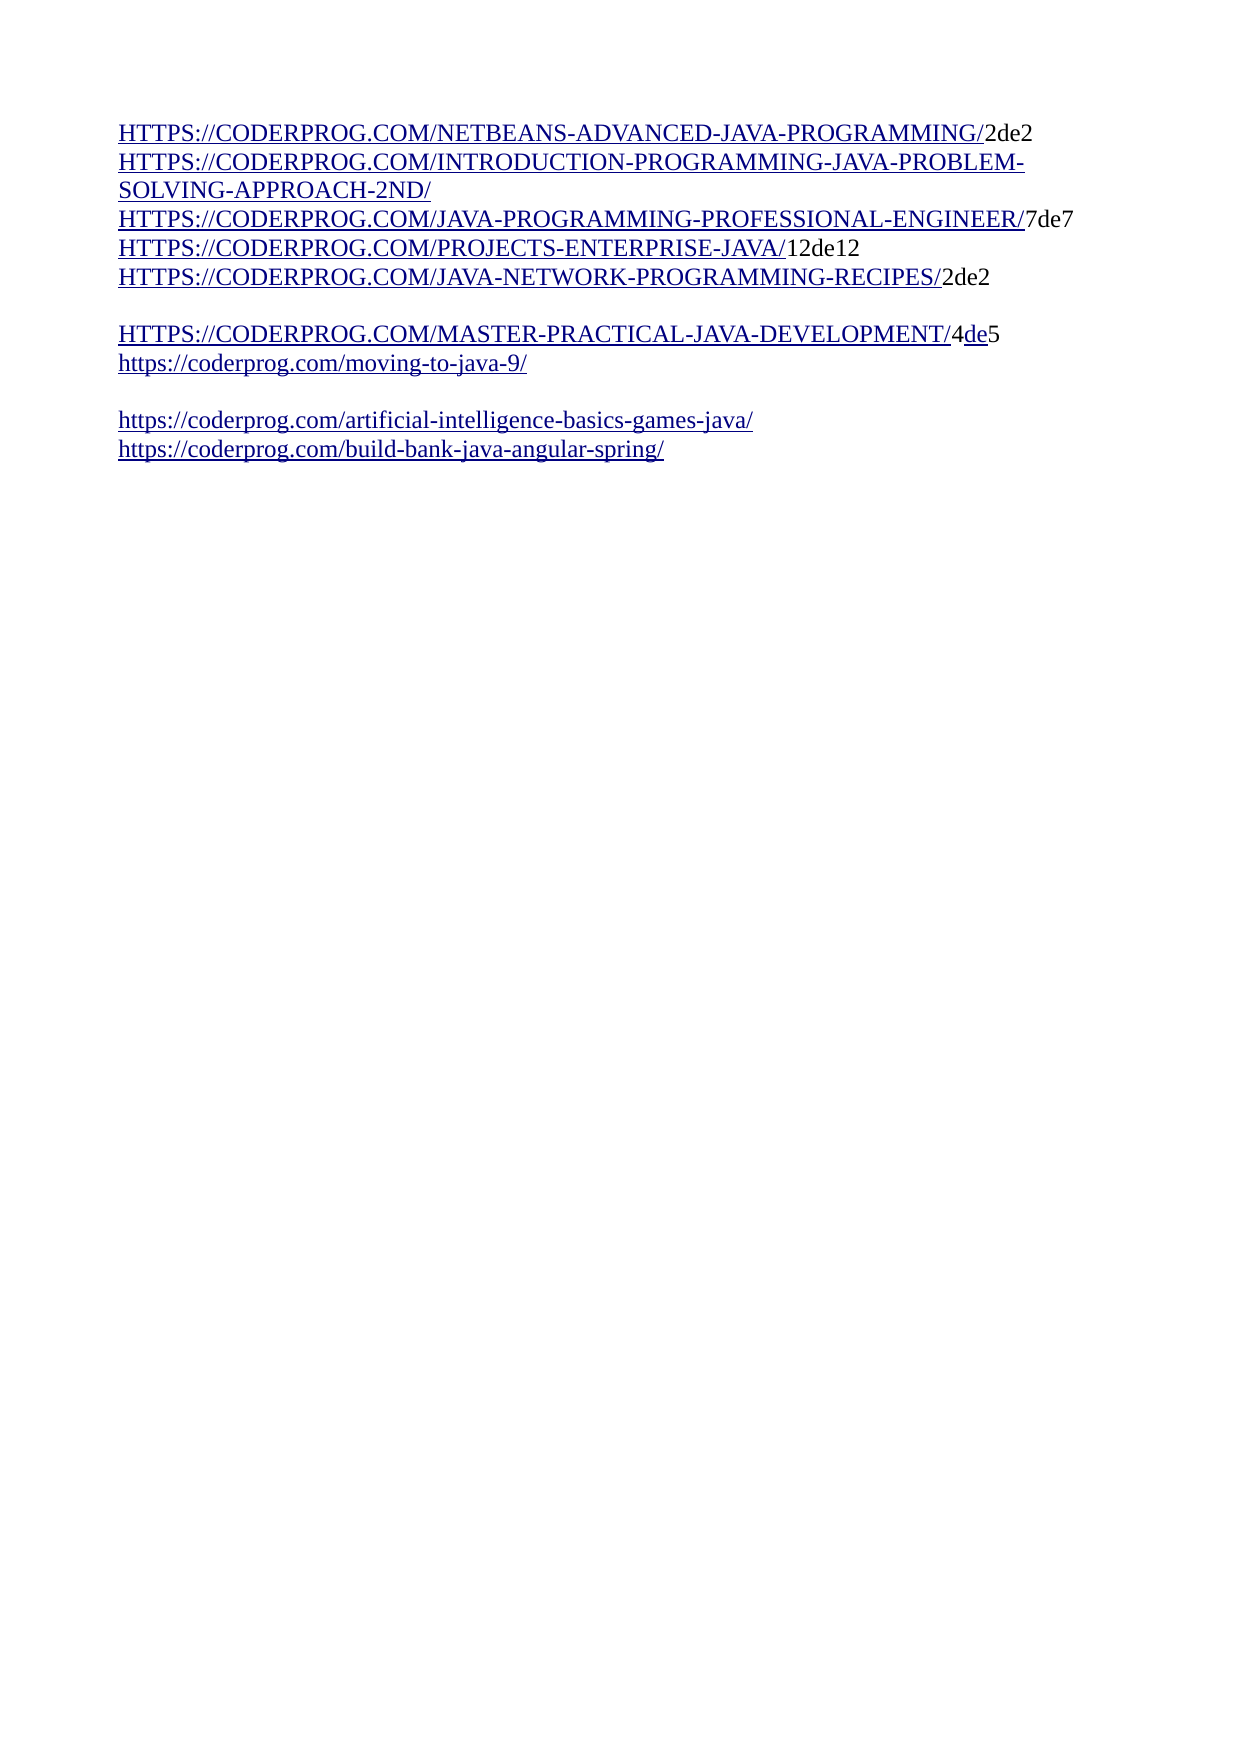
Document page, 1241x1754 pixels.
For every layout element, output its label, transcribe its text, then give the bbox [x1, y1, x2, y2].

text HTTPS://CODERPROG.COM/PROJECTS-ENTERPRISE-JAVA/12de12 [118, 233, 1122, 262]
text https://coderprog.com/moving-to-java-9/ [118, 348, 1122, 377]
text https://coderprog.com/build-bank-java-angular-spring/ [118, 434, 1122, 463]
text HTTPS://CODERPROG.COM/JAVA-PROGRAMMING-PROFESSIONAL-ENGINEER/7de7 [118, 204, 1122, 233]
text HTTPS://CODERPROG.COM/JAVA-NETWORK-PROGRAMMING-RECIPES/2de2 [118, 262, 1122, 291]
text HTTPS://CODERPROG.COM/MASTER-PRACTICAL-JAVA-DEVELOPMENT/4de5 [118, 319, 1122, 348]
text HTTPS://CODERPROG.COM/INTRODUCTION-PROGRAMMING-JAVA-PROBLEM-SOLVING-APPROACH-2ND/ [118, 147, 1122, 204]
text HTTPS://CODERPROG.COM/NETBEANS-ADVANCED-JAVA-PROGRAMMING/2de2 [118, 118, 1122, 147]
text https://coderprog.com/artificial-intelligence-basics-games-java/ [118, 406, 1122, 434]
